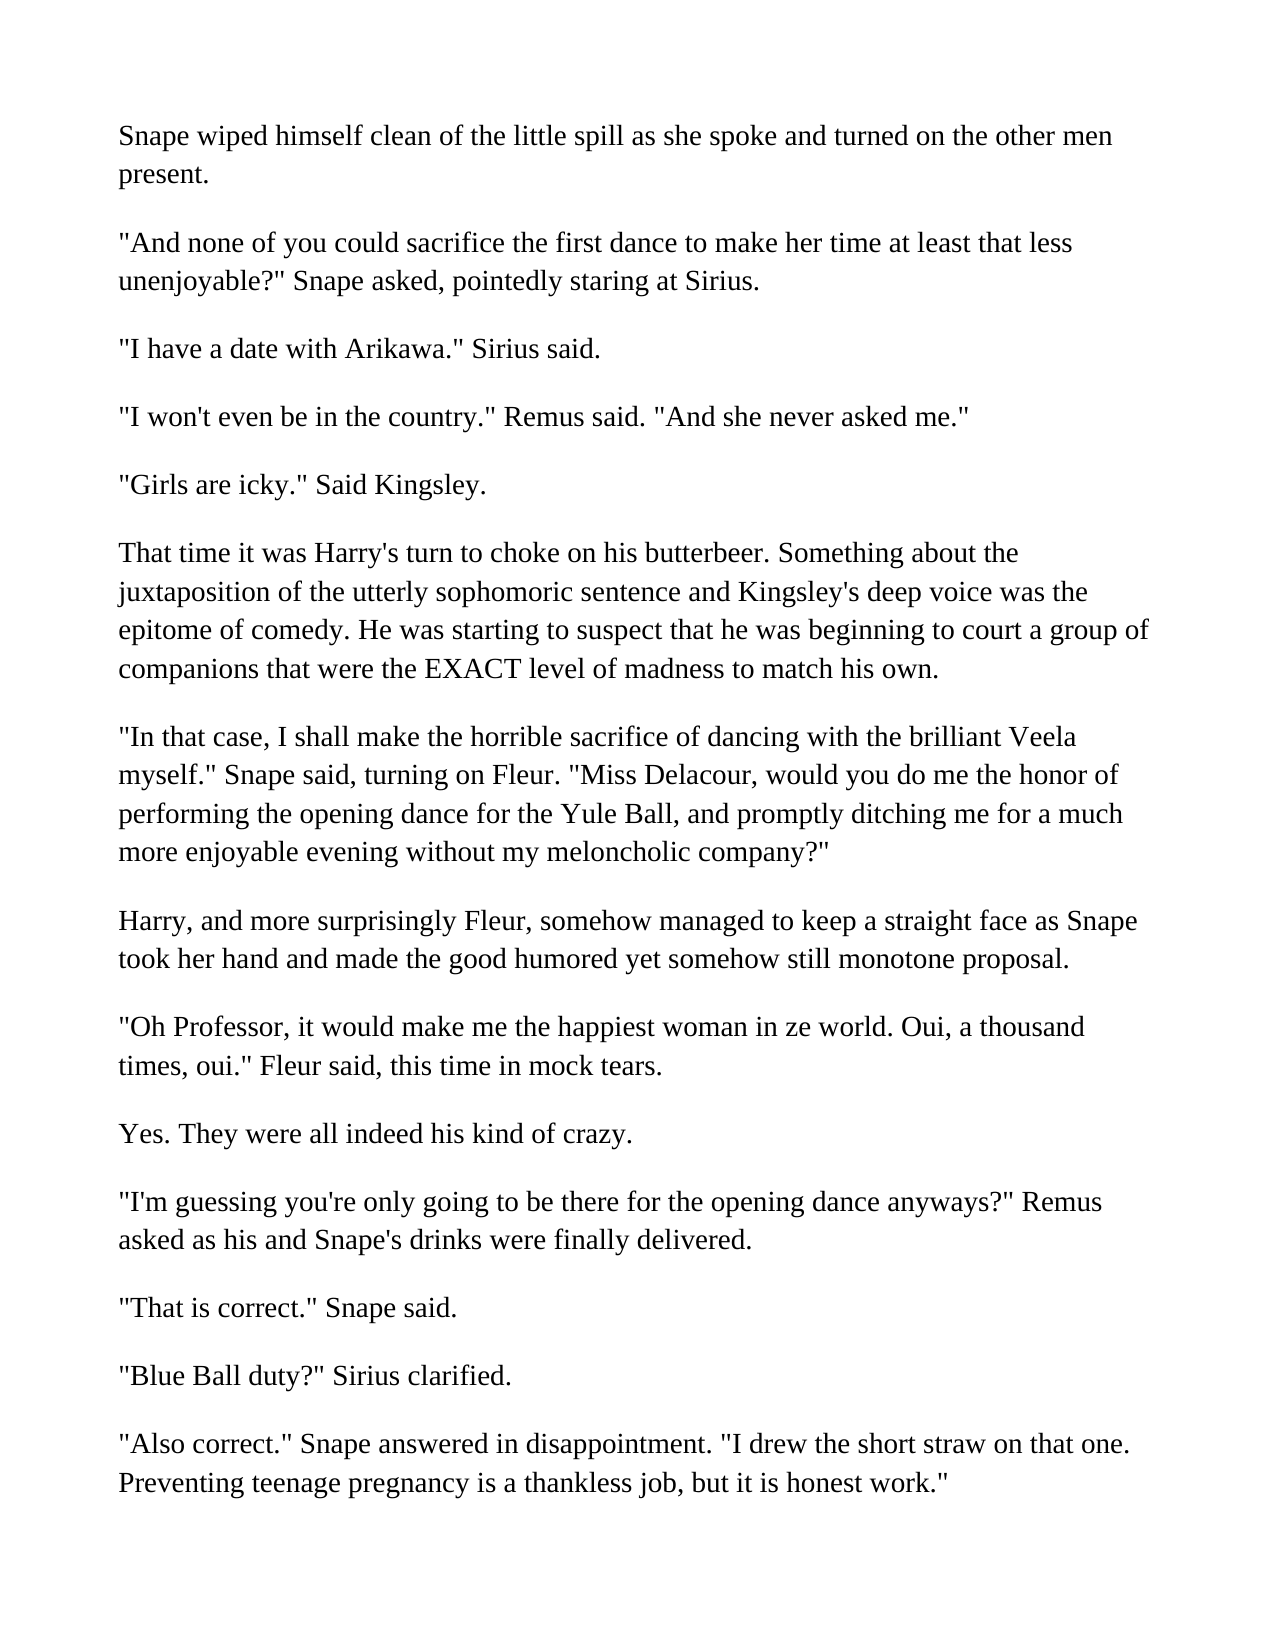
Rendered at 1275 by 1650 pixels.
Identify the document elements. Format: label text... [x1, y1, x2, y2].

text Snape wiped himself clean of the little spill as she spoke and turned on the other men present. [118, 118, 1157, 190]
text "Also correct." Snape answered in disappointment. "I drew the short straw on that one. Preventing teenage pregnancy is a thankless job, but it is honest work." [118, 1426, 1157, 1498]
text Harry, and more surprisingly Fleur, somehow managed to keep a straight face as Snape took her hand and made the good humored yet somehow still monotone proposal. [118, 903, 1157, 975]
text "In that case, I shall make the horrible sacrifice of dancing with the brilliant Veela myself." Snape said, turning on Fleur. "Miss Delacour, would you do me the honor of performing the opening dance for the Yule Ball, and promptly ditching me for a much more enjoyable evening without my meloncholic company?" [118, 719, 1157, 868]
text "Girls are icky." Said Kingsley. [118, 467, 1157, 501]
text "That is correct." Snape said. [118, 1290, 1157, 1324]
text "Oh Professor, it would make me the happiest woman in ze world. Oui, a thousand times, oui." Fleur said, this time in mock tears. [118, 1009, 1157, 1081]
text "I won't even be in the country." Remus said. "And she never asked me." [118, 399, 1157, 433]
text "Blue Ball duty?" Sirius clarified. [118, 1358, 1157, 1392]
text That time it was Harry's turn to choke on his butterbeer. Something about the juxtaposition of the utterly sophomoric sentence and Kingsley's deep voice was the epitome of comedy. He was starting to suspect that he was beginning to court a group of companions that were the EXACT level of madness to match his own. [118, 535, 1157, 684]
text "And none of you could sacrifice the first dance to make her time at least that less unenjoyable?" Snape asked, pointedly staring at Sirius. [118, 225, 1157, 297]
text "I'm guessing you're only going to be there for the opening dance anyways?" Remus asked as his and Snape's drinks were finally delivered. [118, 1184, 1157, 1256]
text Yes. They were all indeed his kind of crazy. [118, 1116, 1157, 1149]
text "I have a date with Arikawa." Sirius said. [118, 331, 1157, 365]
